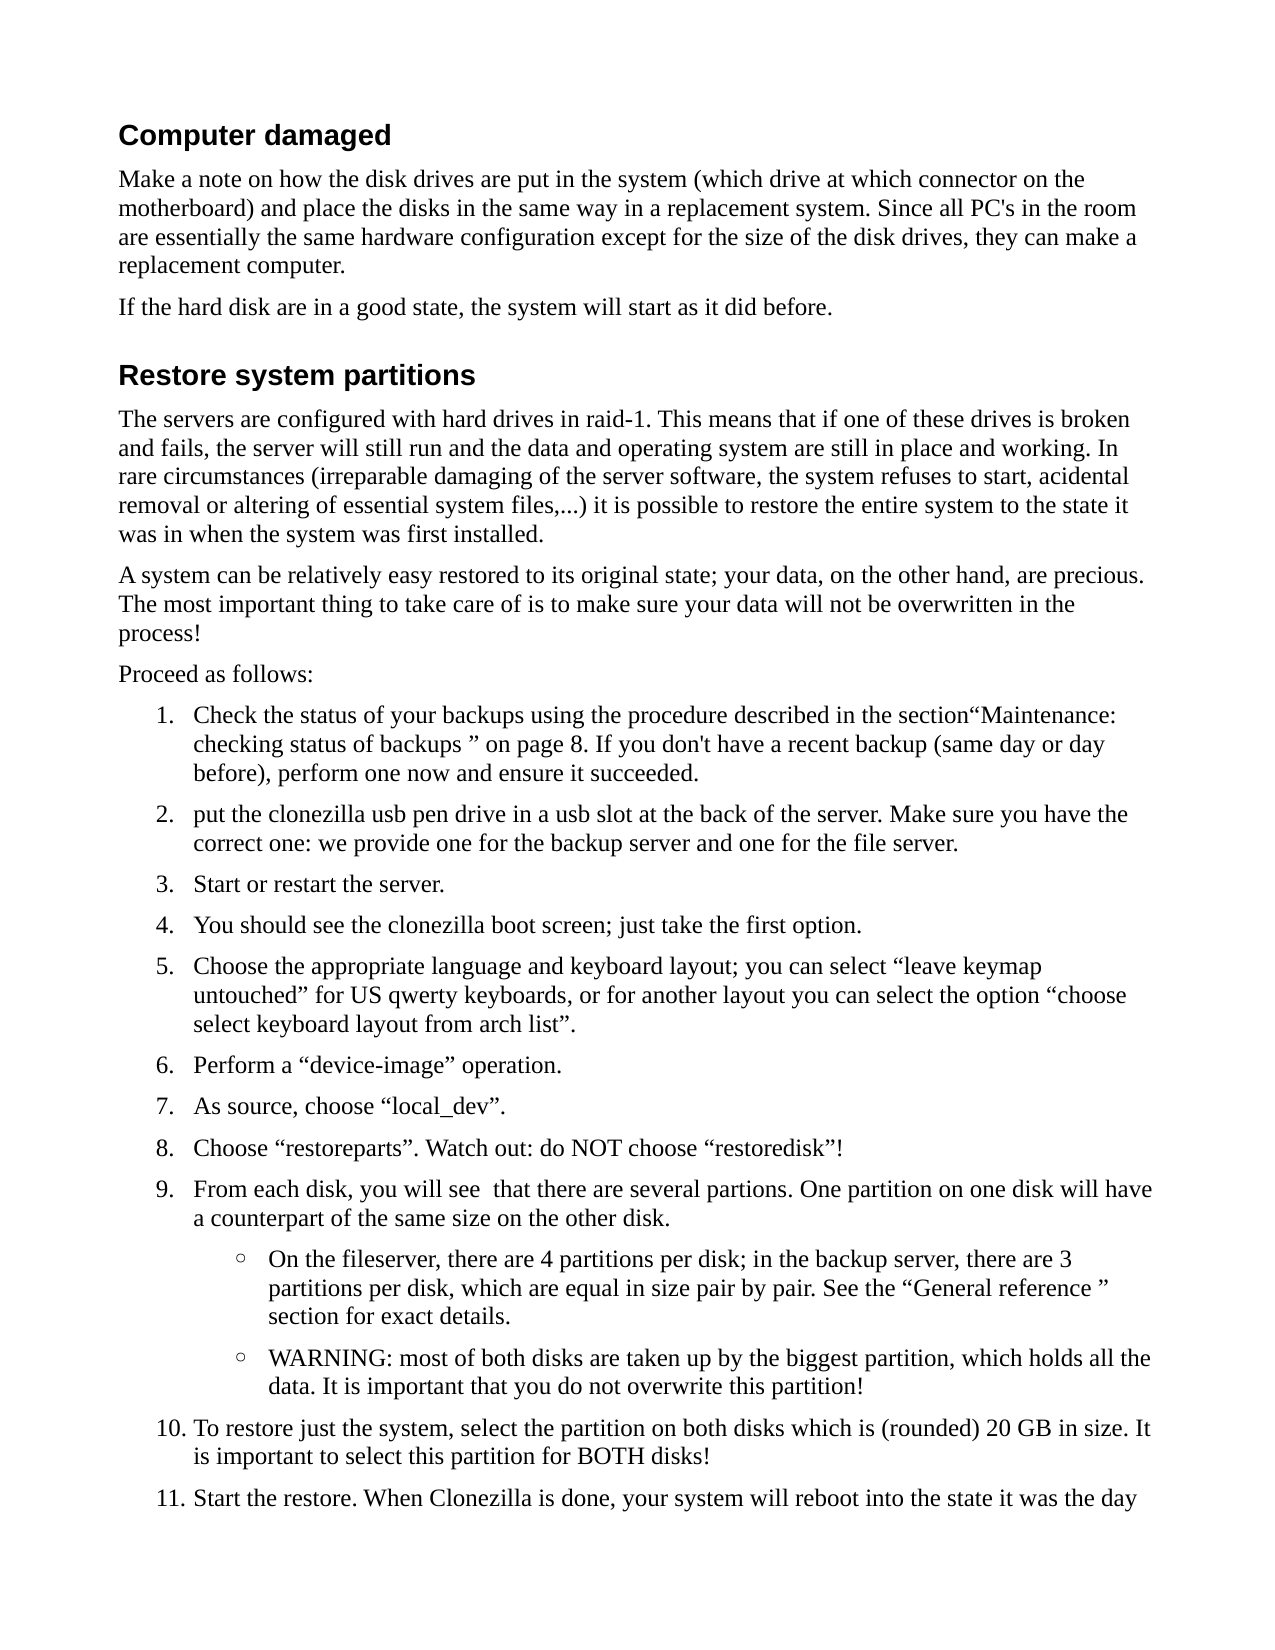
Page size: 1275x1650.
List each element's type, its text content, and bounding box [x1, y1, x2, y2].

text If the hard disk are in a good state, the system will start as it did before. [118, 292, 1157, 320]
list Start or restart the server. [156, 869, 1157, 898]
list Start the restore. When Clonezilla is done, your system will reboot into the state it was the day [156, 1483, 1157, 1511]
list Choose “restoreparts”. Watch out: do NOT choose “restoredisk”! [156, 1133, 1157, 1161]
text Make a note on how the disk drives are put in the system (which drive at which connector on the motherboard) and place the disks in the same way in a replacement system. Since all PC's in the room are essentially the same hardware configuration except for the size of the disk drives, they can make a replacement computer. [118, 164, 1157, 279]
list From each disk, you will see that there are several partions. One partition on one disk will have a counterpart of the same size on the other disk. [156, 1174, 1157, 1231]
list Check the status of your backups using the procedure described in the section“Maintenance: checking status of backups ” on page 8. If you don't have a recent backup (same day or day before), perform one now and ensure it succeeded. [156, 700, 1157, 786]
list As source, choose “local_dev”. [156, 1091, 1157, 1120]
text The servers are configured with hard drives in raid-1. This means that if one of these drives is broken and fails, the server will still run and the data and operating system are still in place and working. In rare circumstances (irreparable damaging of the server software, the system refuses to start, acidental removal or altering of essential system files,...) it is possible to restore the entire system to the state it was in when the system was first installed. [118, 404, 1157, 548]
list Perform a “device-image” operation. [156, 1050, 1157, 1079]
subtitle Restore system partitions [118, 358, 1157, 391]
subtitle Computer damaged [118, 118, 1157, 152]
list Choose the appropriate language and keyboard layout; you can select “leave keymap untouched” for US qwerty keyboards, or for another layout you can select the option “choose select keyboard layout from arch list”. [156, 951, 1157, 1038]
text Proceed as follows: [118, 659, 1157, 688]
text A system can be relatively easy restored to its original state; your data, on the other hand, are precious. The most important thing to take care of is to make sure your data will not be overwritten in the process! [118, 560, 1157, 646]
list put the clonezilla usb pen drive in a usb slot at the back of the server. Make sure you have the correct one: we provide one for the backup server and one for the file server. [156, 799, 1157, 856]
list You should see the clonezilla boot screen; just take the first option. [156, 910, 1157, 939]
list On the fileserver, there are 4 partitions per disk; in the backup server, there are 3 partitions per disk, which are equal in size pair by pair. See the “General reference ” section for exact details. [231, 1244, 1157, 1330]
list To restore just the system, select the partition on both disks which is (rounded) 20 GB in size. It is important to select this partition for BOTH disks! [156, 1413, 1157, 1470]
list WARNING: most of both disks are taken up by the biggest partition, which holds all the data. It is important that you do not overwrite this partition! [231, 1343, 1157, 1400]
